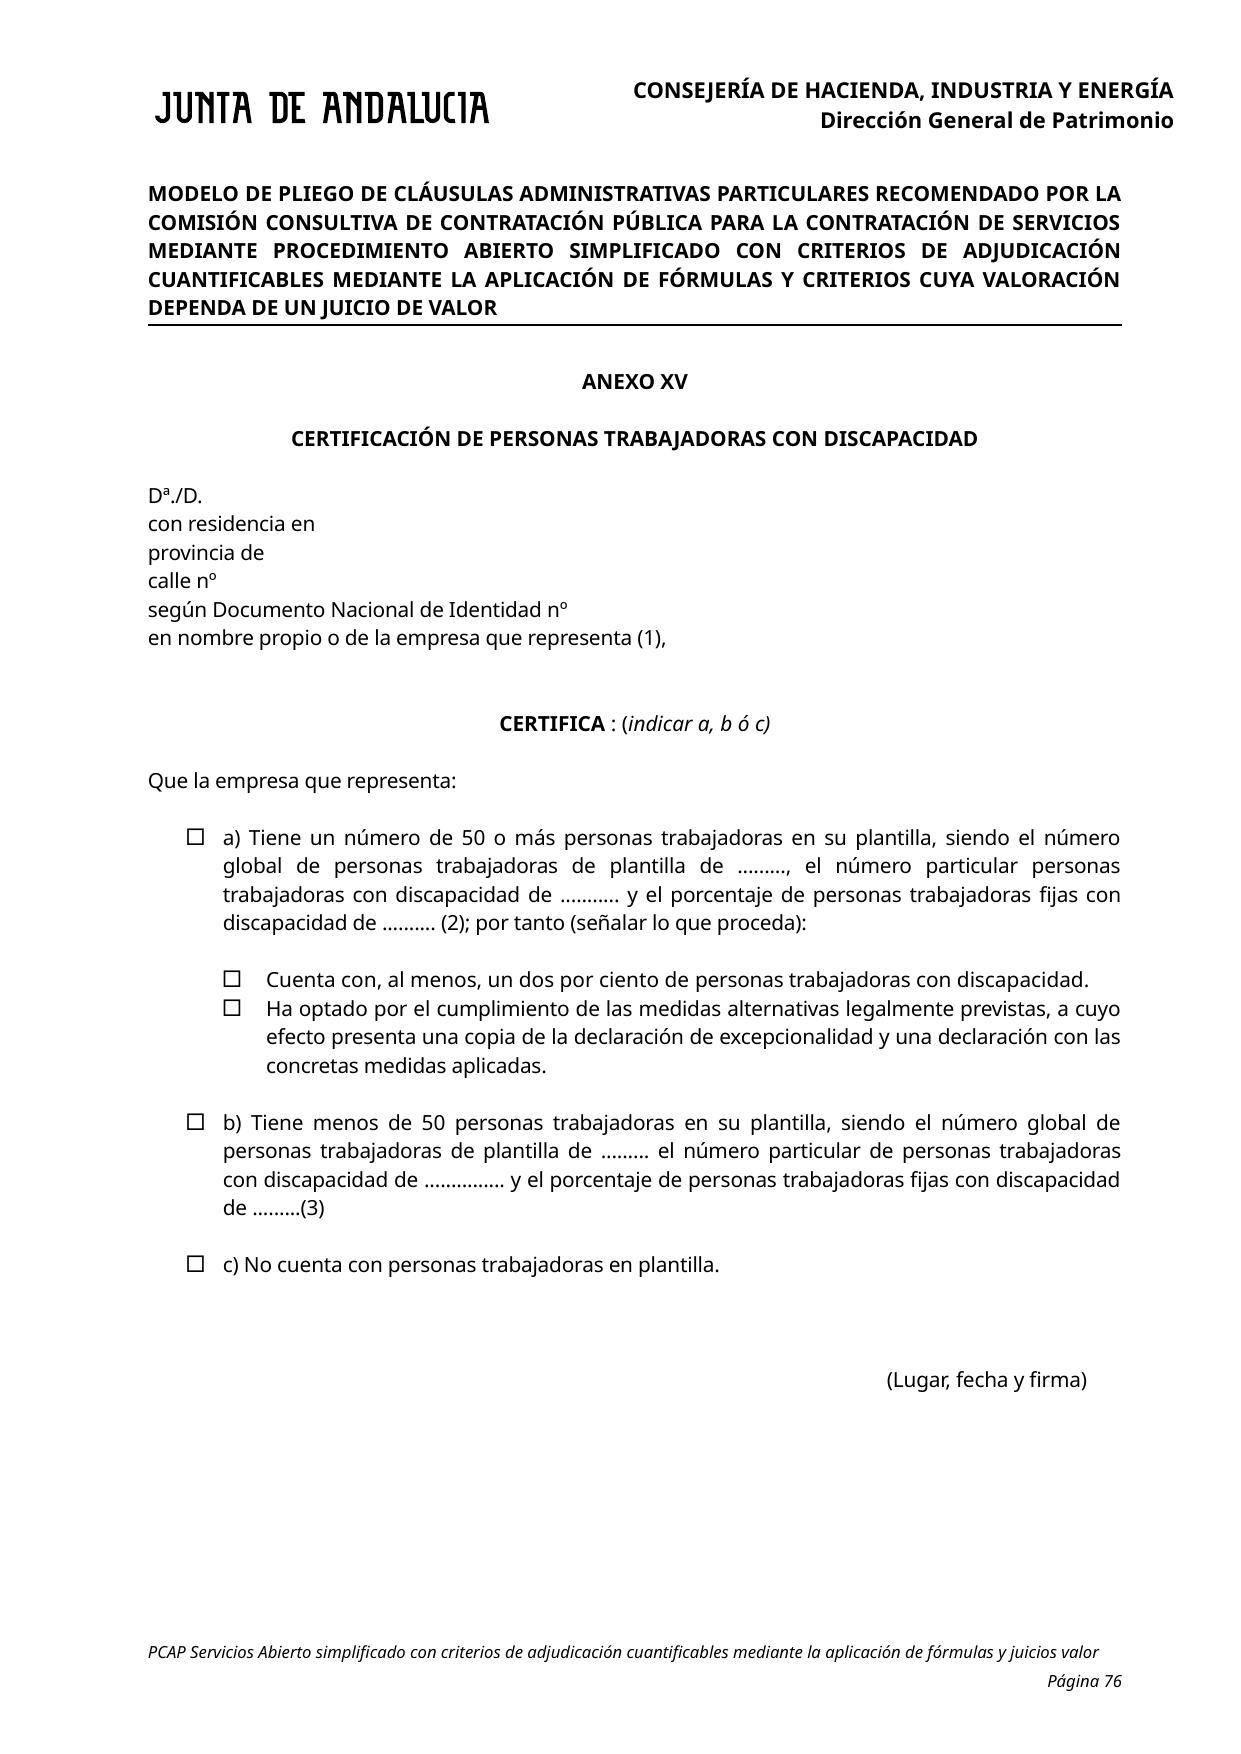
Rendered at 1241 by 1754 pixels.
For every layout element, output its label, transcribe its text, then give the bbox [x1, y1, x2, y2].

text Dª./D. [148, 481, 1196, 509]
text según Documento Nacional de Identidad nº [148, 595, 1196, 623]
subtitle ANEXO XV [148, 367, 1122, 396]
text en nombre propio o de la empresa que representa (1), [148, 623, 1196, 652]
text (Lugar, fecha y firma) [813, 1365, 1122, 1393]
text Que la empresa que representa: [148, 766, 1122, 794]
text provincia de [148, 538, 1196, 566]
text calle nº [148, 566, 1196, 595]
text MODELO DE PLIEGO DE CLÁUSULAS ADMINISTRATIVAS PARTICULARES RECOMENDADO POR LA COMISIÓN CONSULTIVA DE CONTRATACIÓN PÚBLICA PARA LA CONTRATACIÓN DE SERVICIOS MEDIANTE PROCEDIMIENTO ABIERTO SIMPLIFICADO CON CRITERIOS DE ADJUDICACIÓN CUANTIFICABLES MEDIANTE LA APLICACIÓN DE FÓRMULAS Y CRITERIOS CUYA VALORACIÓN DEPENDA DE UN JUICIO DE VALOR [148, 179, 1122, 324]
text con residencia en [148, 509, 1196, 538]
list a) Tiene un número de 50 o más personas trabajadoras en su plantilla, siendo el número global de personas trabajadoras de plantilla de ........., el número particular personas trabajadoras con discapacidad de ........... y el porcentaje de personas trabajadoras fijas con discapacidad de .......... (2); por tanto (señalar lo que proceda): [185, 823, 1122, 937]
text CERTIFICA : (indicar a, b ó c) [148, 709, 1122, 738]
list Ha optado por el cumplimiento de las medidas alternativas legalmente previstas, a cuyo efecto presenta una copia de la declaración de excepcionalidad y una declaración con las concretas medidas aplicadas. [222, 994, 1122, 1079]
list Cuenta con, al menos, un dos por ciento de personas trabajadoras con discapacidad. [222, 966, 1122, 994]
list b) Tiene menos de 50 personas trabajadoras en su plantilla, siendo el número global de personas trabajadoras de plantilla de ......... el número particular de personas trabajadoras con discapacidad de ............... y el porcentaje de personas trabajadoras fijas con discapacidad de .........(3) [185, 1108, 1122, 1222]
list c) No cuenta con personas trabajadoras en plantilla. [185, 1250, 1122, 1279]
text CERTIFICACIÓN DE PERSONAS TRABAJADORAS CON DISCAPACIDAD [148, 424, 1122, 452]
